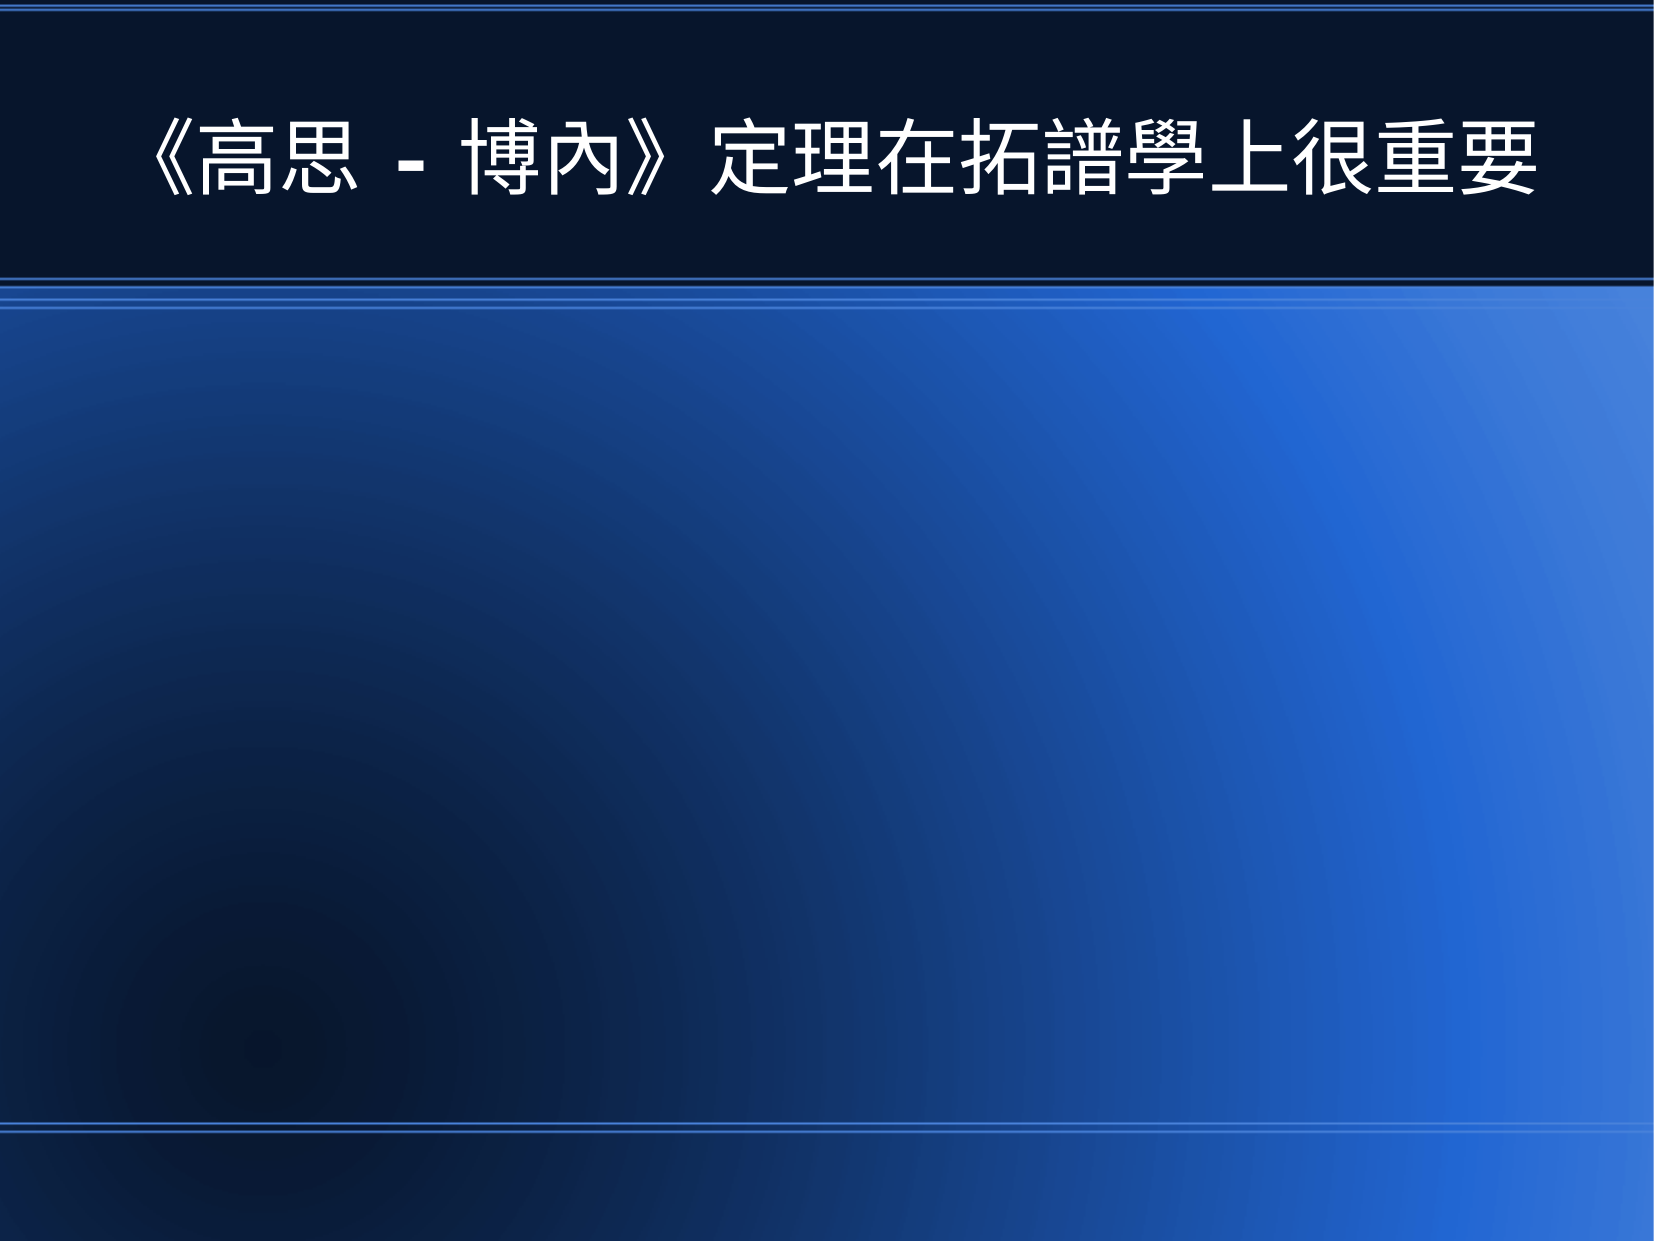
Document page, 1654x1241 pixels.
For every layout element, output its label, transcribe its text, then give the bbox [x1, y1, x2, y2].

picture [0, 0, 1654, 1241]
title 《高思-博內》定理在拓譜學上很重要 [82, 49, 1571, 257]
